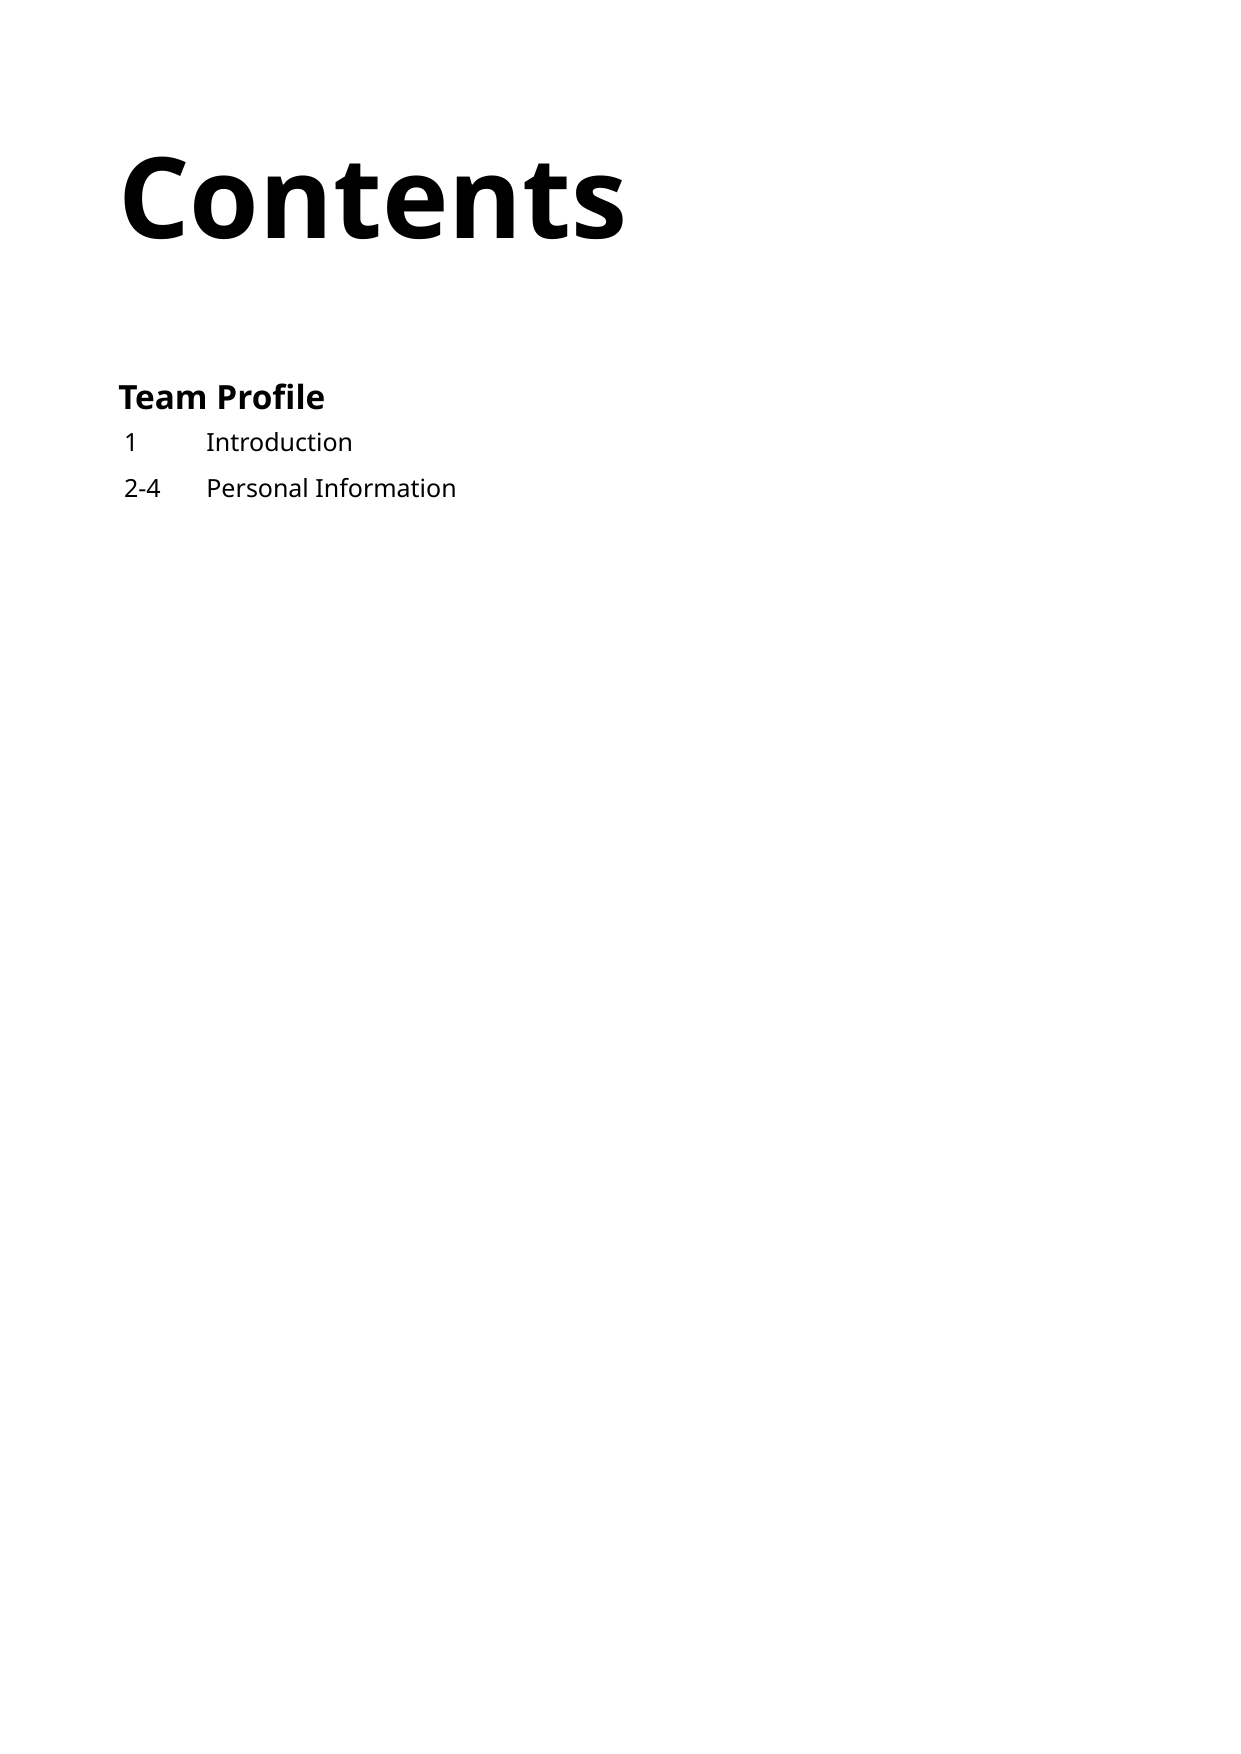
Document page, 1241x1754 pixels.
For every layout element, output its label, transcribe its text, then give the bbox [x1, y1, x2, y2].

table_header Introduction [201, 419, 1122, 464]
text Contents [118, 118, 1122, 271]
table_cell Personal Information [201, 465, 1122, 510]
table_cell [201, 510, 1122, 550]
table_cell 2-4 [118, 465, 201, 510]
text Team Profile [118, 373, 1122, 419]
table_cell [118, 510, 201, 550]
table_header 1 [118, 419, 201, 464]
